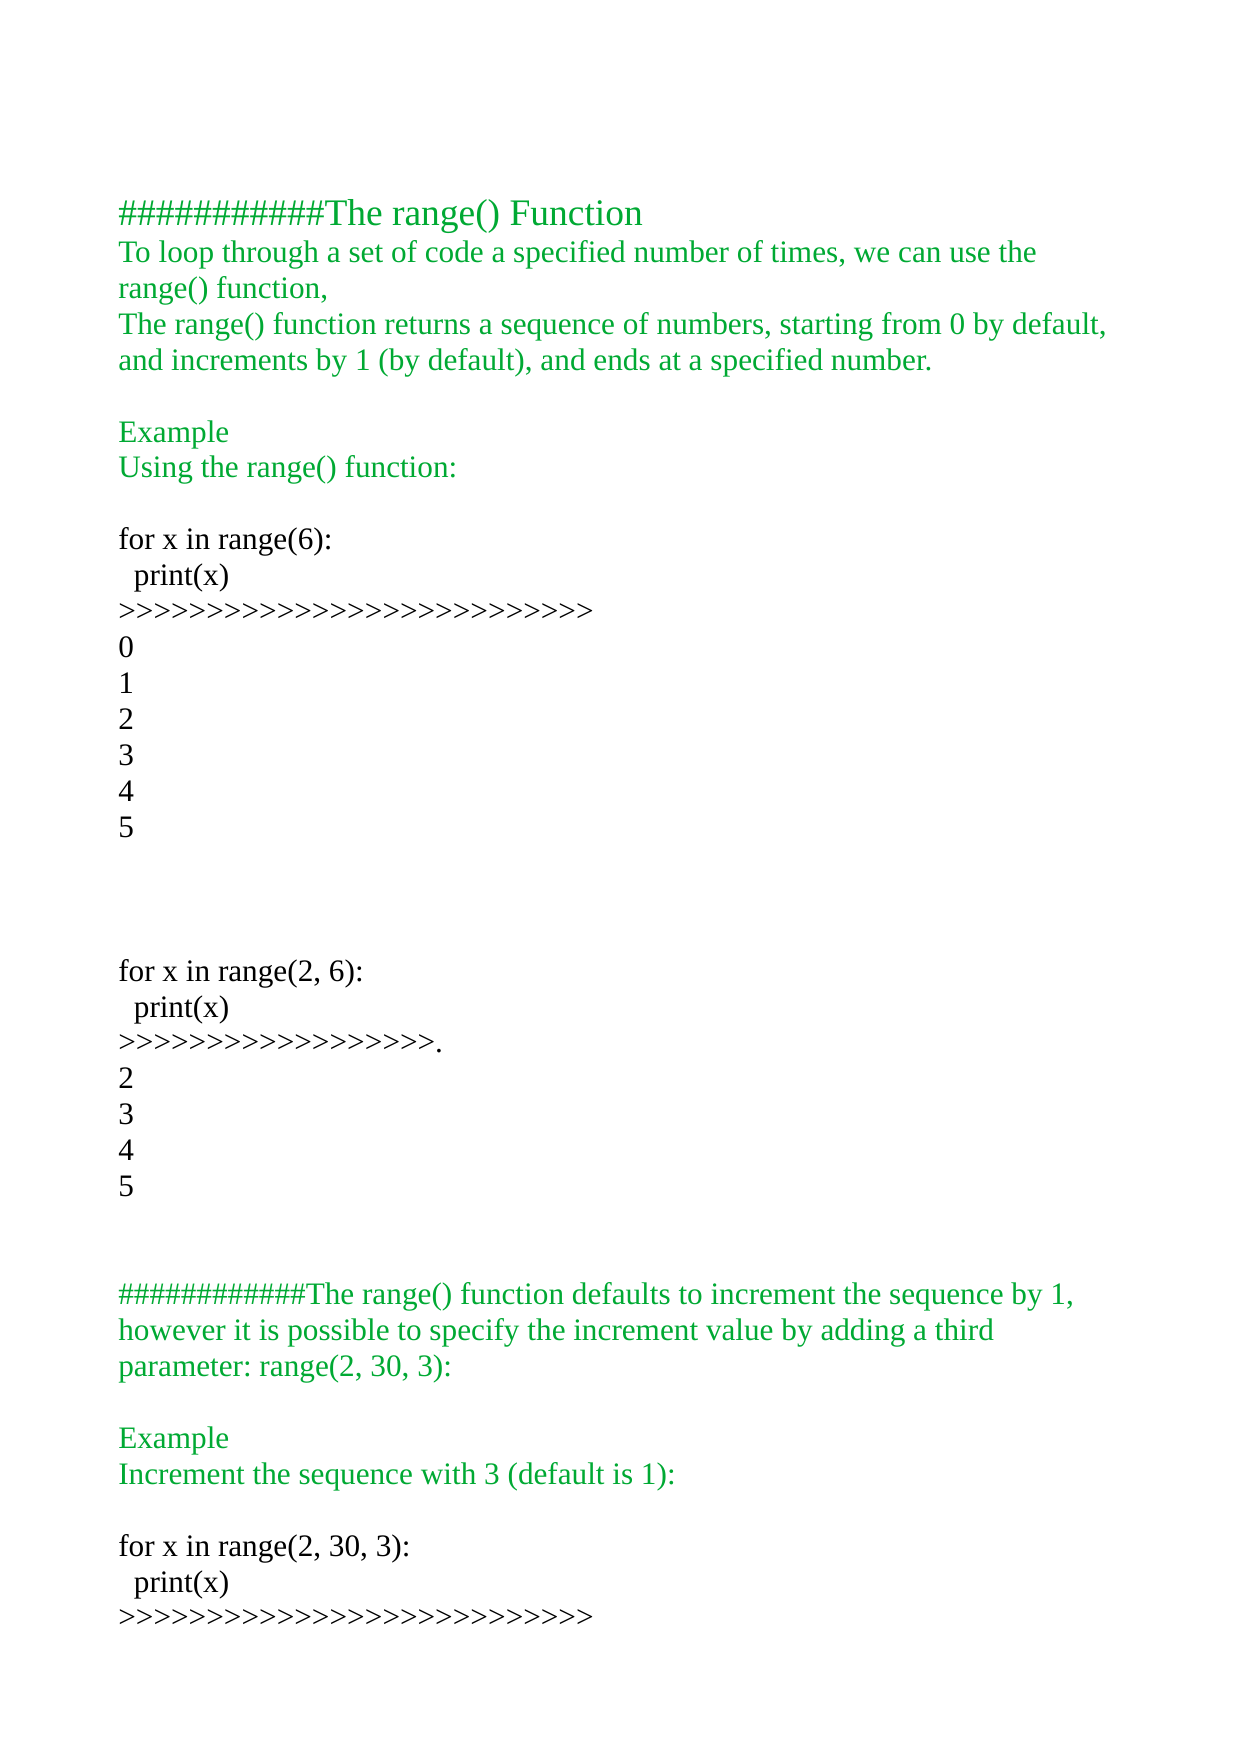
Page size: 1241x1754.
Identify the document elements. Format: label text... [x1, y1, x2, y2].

text The range() function returns a sequence of numbers, starting from 0 by default, and increments by 1 (by default), and ends at a specified number. [118, 305, 1122, 377]
text Using the range() function: [118, 449, 1122, 485]
text >>>>>>>>>>>>>>>>>>>>>>>>>>> [118, 1599, 1122, 1635]
text 2 [118, 700, 1122, 736]
text 1 [118, 664, 1122, 700]
text >>>>>>>>>>>>>>>>>>. [118, 1024, 1122, 1060]
text >>>>>>>>>>>>>>>>>>>>>>>>>>> [118, 592, 1122, 628]
text ############The range() function defaults to increment the sequence by 1, however it is possible to specify the increment value by adding a third parameter: range(2, 30, 3): [118, 1275, 1122, 1383]
text for x in range(6): [118, 521, 1122, 557]
text 3 [118, 1096, 1122, 1132]
text for x in range(2, 30, 3): [118, 1527, 1122, 1563]
text print(x) [118, 1563, 1122, 1599]
text 4 [118, 772, 1122, 808]
text 4 [118, 1132, 1122, 1167]
text Example [118, 1419, 1122, 1455]
text Increment the sequence with 3 (default is 1): [118, 1455, 1122, 1491]
text To loop through a set of code a specified number of times, we can use the range() function, [118, 233, 1122, 305]
text 2 [118, 1060, 1122, 1096]
text Example [118, 413, 1122, 449]
text print(x) [118, 988, 1122, 1024]
text 5 [118, 808, 1122, 844]
text print(x) [118, 557, 1122, 592]
text 5 [118, 1167, 1122, 1203]
text 3 [118, 736, 1122, 772]
text 0 [118, 628, 1122, 664]
text for x in range(2, 6): [118, 952, 1122, 988]
text ###########The range() Function [118, 190, 1122, 233]
